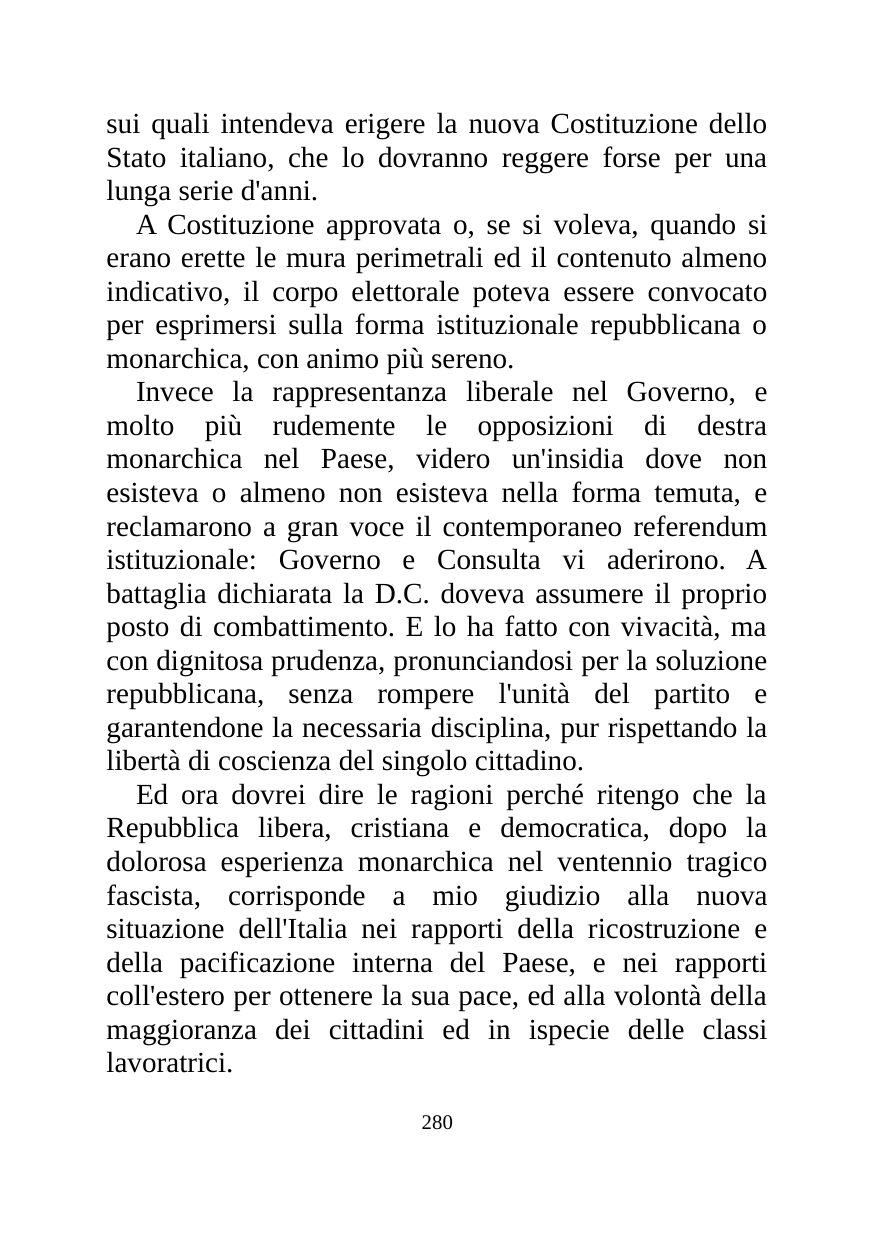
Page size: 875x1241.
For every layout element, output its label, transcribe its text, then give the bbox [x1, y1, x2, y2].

text sui quali intendeva erigere la nuova Costituzione dello Stato italiano, che lo dovranno reggere forse per una lunga serie d'anni. [106, 106, 768, 207]
text A Costituzione approvata o, se si voleva, quando si erano erette le mura perimetrali ed il contenuto almeno indicativo, il corpo elettorale poteva essere convocato per esprimersi sulla forma istituzionale repubblicana o monarchica, con animo più sereno. [106, 207, 768, 374]
text Invece la rappresentanza liberale nel Governo, e molto più rudemente le opposizioni di destra monarchica nel Paese, videro un'insidia dove non esisteva o almeno non esisteva nella forma temuta, e reclamarono a gran voce il contemporaneo referendum istituzionale: Governo e Consulta vi aderirono. A battaglia dichiarata la D.C. doveva assumere il proprio posto di combattimento. E lo ha fatto con vivacità, ma con dignitosa prudenza, pronunciandosi per la soluzione repubblicana, senza rompere l'unità del partito e garantendone la necessaria disciplina, pur rispettando la libertà di coscienza del singolo cittadino. [106, 374, 768, 777]
text Ed ora dovrei dire le ragioni perché ritengo che la Repubblica libera, cristiana e democratica, dopo la dolorosa esperienza monarchica nel ventennio tragico fascista, corrisponde a mio giudizio alla nuova situazione dell'Italia nei rapporti della ricostruzione e della pacificazione interna del Paese, e nei rapporti coll'estero per ottenere la sua pace, ed alla volontà della maggioranza dei cittadini ed in ispecie delle classi lavoratrici. [106, 777, 768, 1079]
